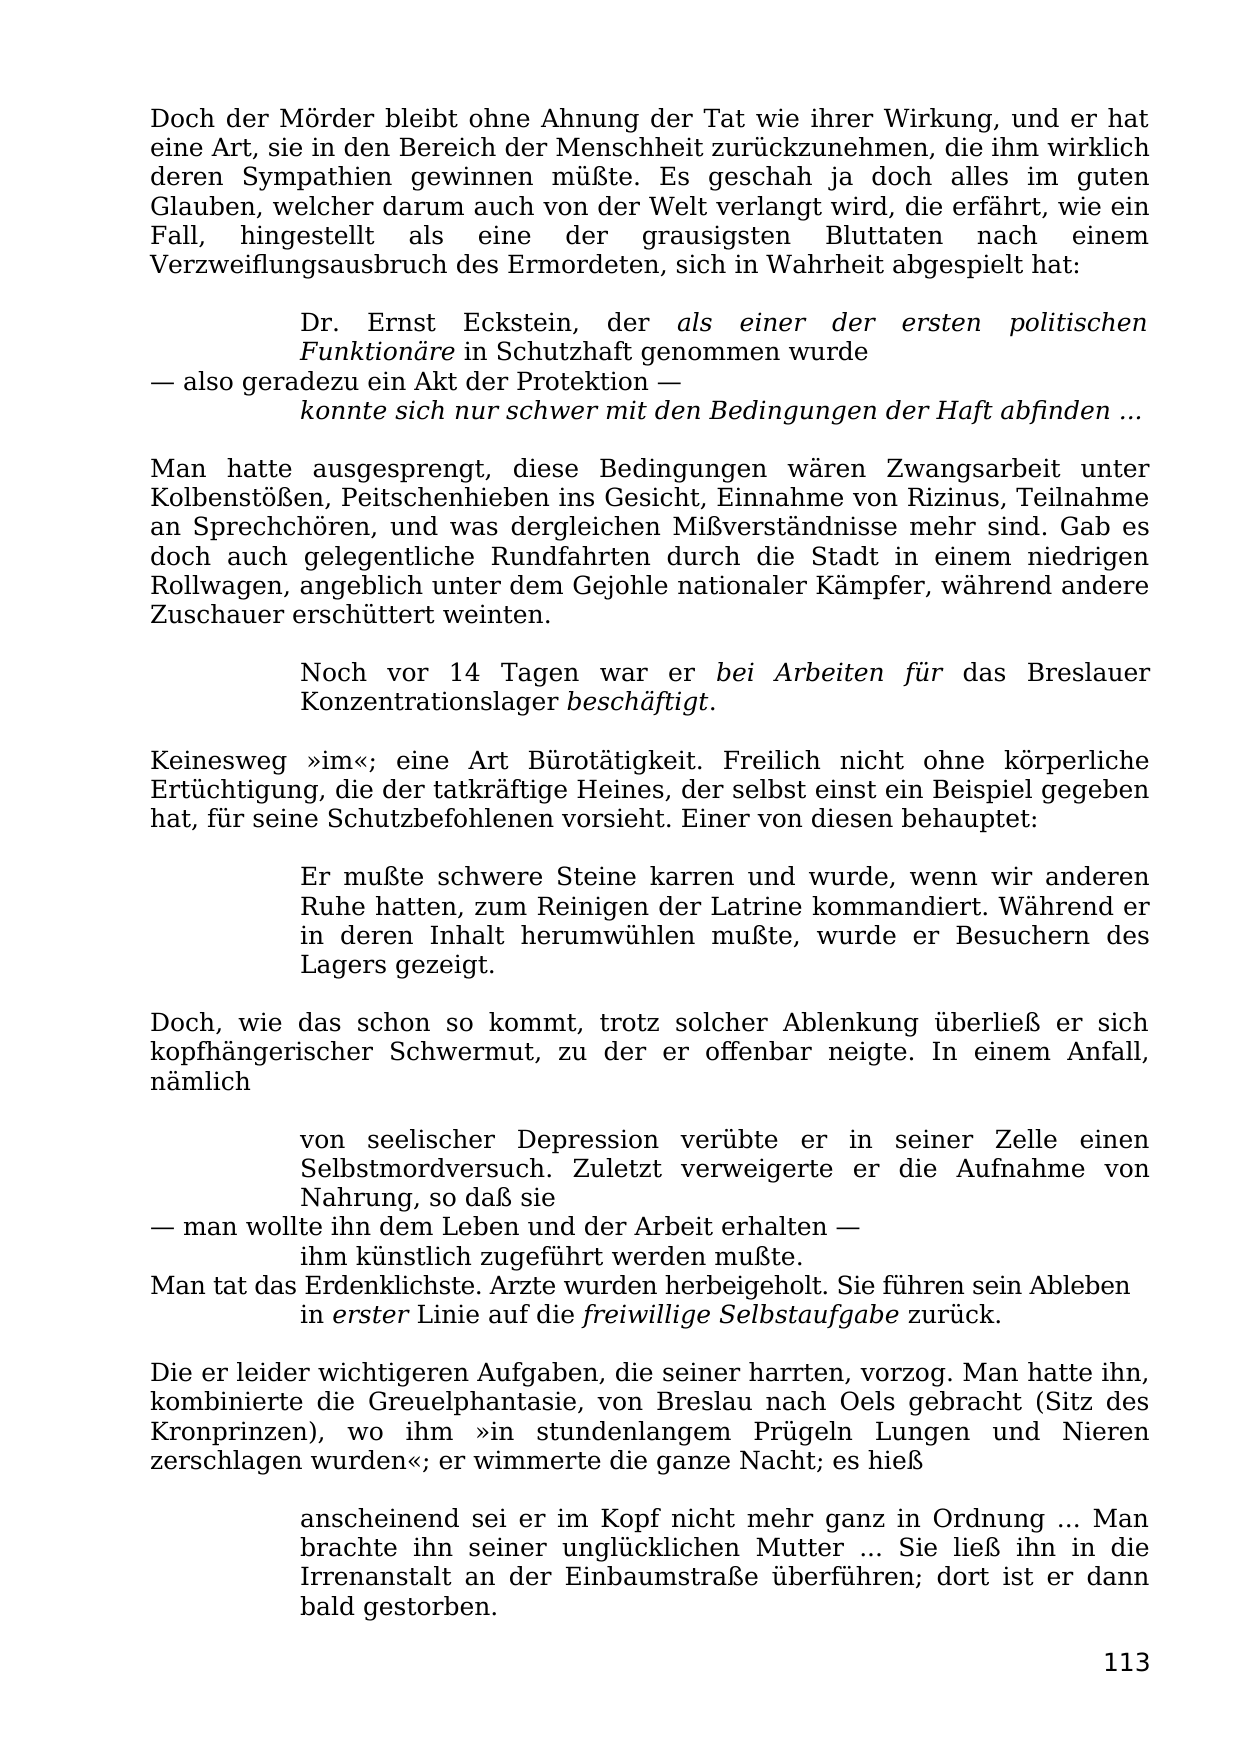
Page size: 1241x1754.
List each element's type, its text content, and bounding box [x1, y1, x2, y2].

text konnte sich nur schwer mit den Bedingungen der Haft abfinden ... [300, 396, 1151, 425]
text von seelischer Depression verübte er in seiner Zelle einen Selbstmordversuch. Zuletzt verweigerte er die Aufnahme von Nahrung, so daß sie [300, 1125, 1151, 1212]
text Noch vor 14 Tagen war er bei Arbeiten für das Breslauer Konzentrationslager beschäftigt. [300, 658, 1151, 717]
text Dr. Ernst Eckstein, der als einer der ersten politischen Funktionäre in Schutzhaft genommen wurde [300, 308, 1151, 367]
text Er mußte schwere Steine karren und wurde, wenn wir anderen Ruhe hatten, zum Reinigen der Latrine kommandiert. Während er in deren Inhalt herumwühlen mußte, wurde er Besuchern des Lagers gezeigt. [300, 862, 1151, 979]
text anscheinend sei er im Kopf nicht mehr ganz in Ordnung ... Man brachte ihn seiner unglücklichen Mutter ... Sie ließ ihn in die Irrenanstalt an der Einbaumstraße überführen; dort ist er dann bald gestorben. [300, 1504, 1151, 1621]
text Man tat das Erdenklichste. Arzte wurden herbeigeholt. Sie führen sein Ableben [150, 1271, 1151, 1300]
text Doch, wie das schon so kommt, trotz solcher Ablenkung überließ er sich kopfhängerischer Schwermut, zu der er offenbar neigte. In einem Anfall, nämlich [150, 1008, 1151, 1096]
text Man hatte ausgesprengt, diese Bedingungen wären Zwangsarbeit unter Kolbenstößen, Peitschenhieben ins Gesicht, Einnahme von Rizinus, Teilnahme an Sprechchören, und was dergleichen Mißverständnisse mehr sind. Gab es doch auch gelegentliche Rundfahrten durch die Stadt in einem niedrigen Rollwagen, angeblich unter dem Gejohle nationaler Kämpfer, während andere Zuschauer erschüttert weinten. [150, 454, 1151, 629]
text Doch der Mörder bleibt ohne Ahnung der Tat wie ihrer Wirkung, und er hat eine Art, sie in den Bereich der Menschheit zurückzunehmen, die ihm wirklich deren Sympathien gewinnen müßte. Es geschah ja doch alles im guten Glauben, welcher darum auch von der Welt verlangt wird, die erfährt, wie ein Fall, hingestellt als eine der grausigsten Bluttaten nach einem Verzweiflungsausbruch des Ermordeten, sich in Wahrheit abgespielt hat: [150, 104, 1151, 279]
text ihm künstlich zugeführt werden mußte. [300, 1242, 1151, 1271]
text — man wollte ihn dem Leben und der Arbeit erhalten — [150, 1212, 1151, 1242]
text in erster Linie auf die freiwillige Selbstaufgabe zurück. [300, 1300, 1151, 1329]
text Keinesweg »im«; eine Art Bürotätigkeit. Freilich nicht ohne körperliche Ertüchtigung, die der tatkräftige Heines, der selbst einst ein Beispiel gegeben hat, für seine Schutzbefohlenen vorsieht. Einer von diesen behauptet: [150, 746, 1151, 833]
text — also geradezu ein Akt der Protektion — [150, 367, 1151, 396]
text Die er leider wichtigeren Aufgaben, die seiner harrten, vorzog. Man hatte ihn, kombinierte die Greuelphantasie, von Breslau nach Oels gebracht (Sitz des Kronprinzen), wo ihm »in stundenlangem Prügeln Lungen und Nieren zerschlagen wurden«; er wimmerte die ganze Nacht; es hieß [150, 1358, 1151, 1475]
